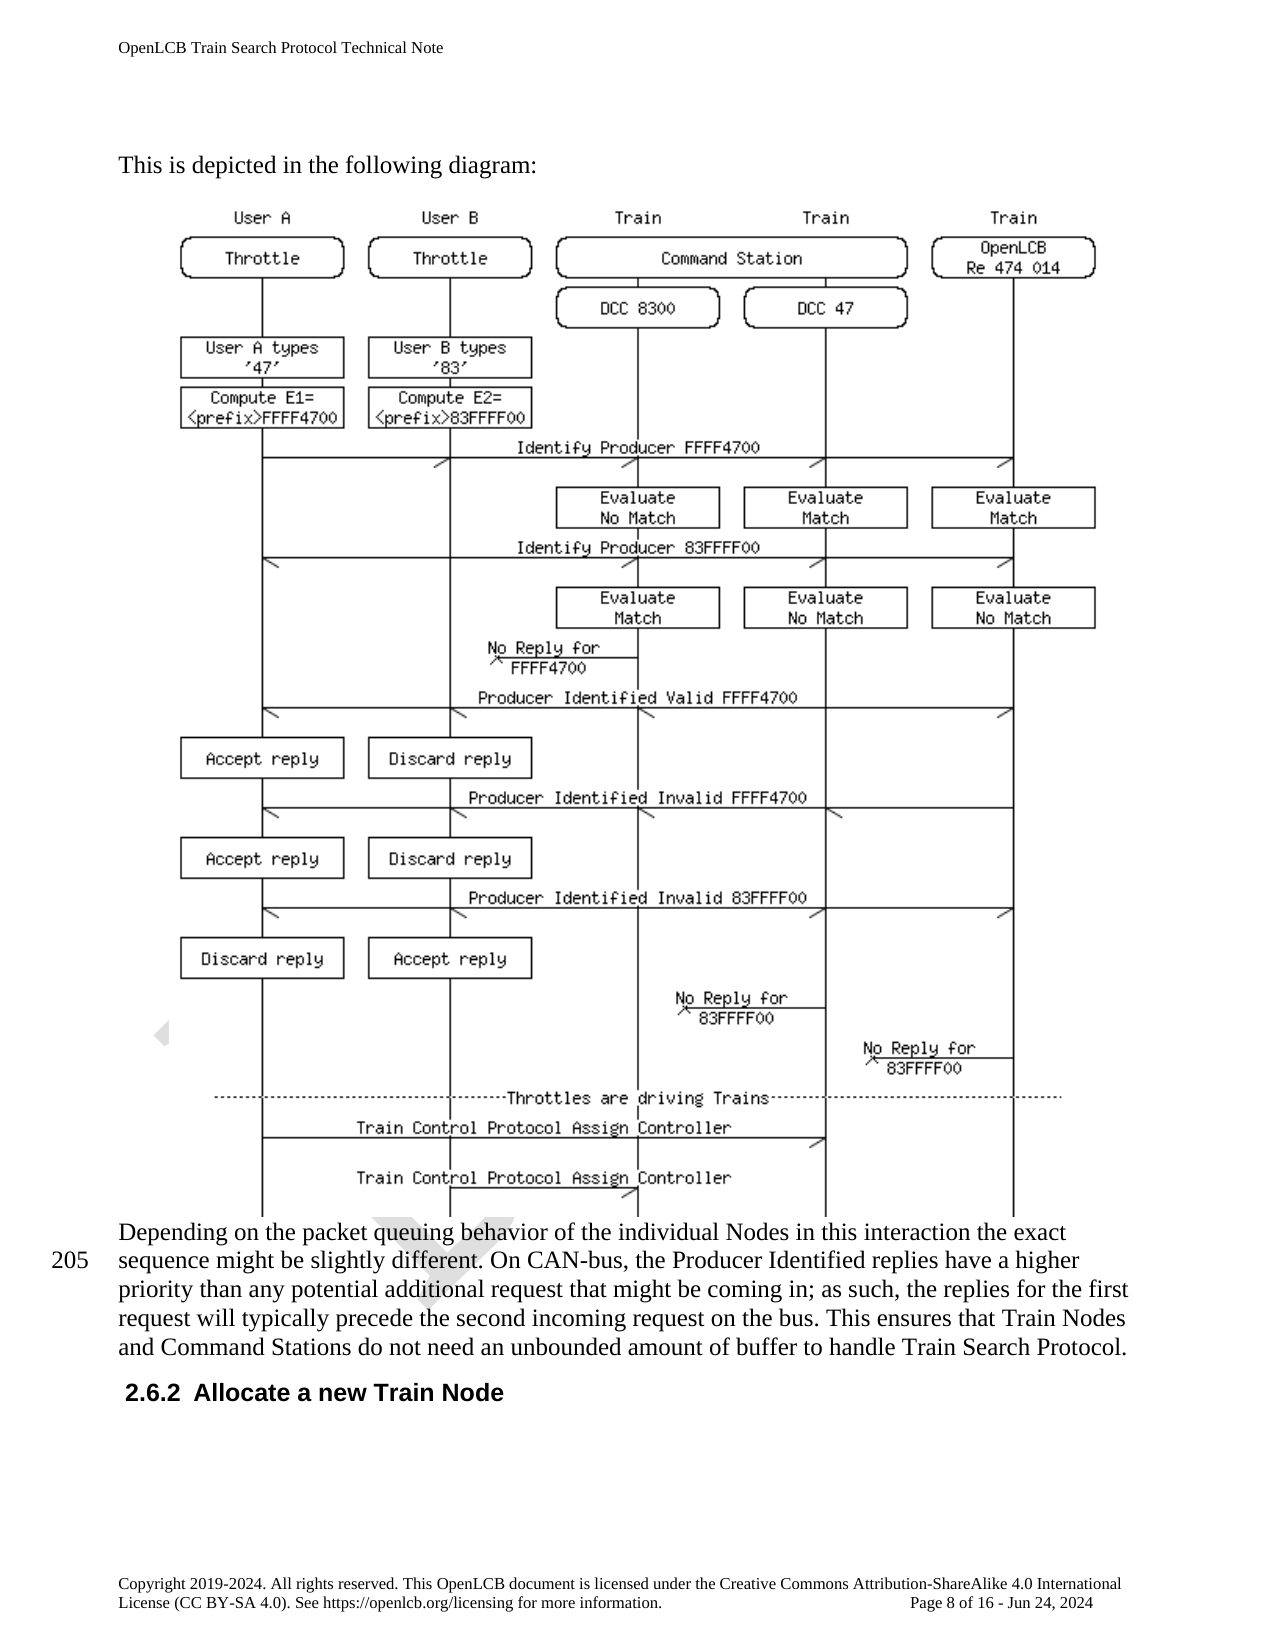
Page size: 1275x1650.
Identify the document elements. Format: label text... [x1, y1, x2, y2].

picture [168, 196, 1107, 1217]
subtitle Allocate a new Train Node [118, 1378, 1157, 1407]
text This is depicted in the following diagram: [118, 150, 1157, 179]
text Depending on the packet queuing behavior of the individual Nodes in this interaction the exact sequence might be slightly different. On CAN-bus, the Producer Identified replies have a higher priority than any potential additional request that might be coming in; as such, the replies for the first request will typically precede the second incoming request on the bus. This ensures that Train Nodes and Command Stations do not need an unbounded amount of buffer to handle Train Search Protocol. [118, 196, 1157, 1360]
